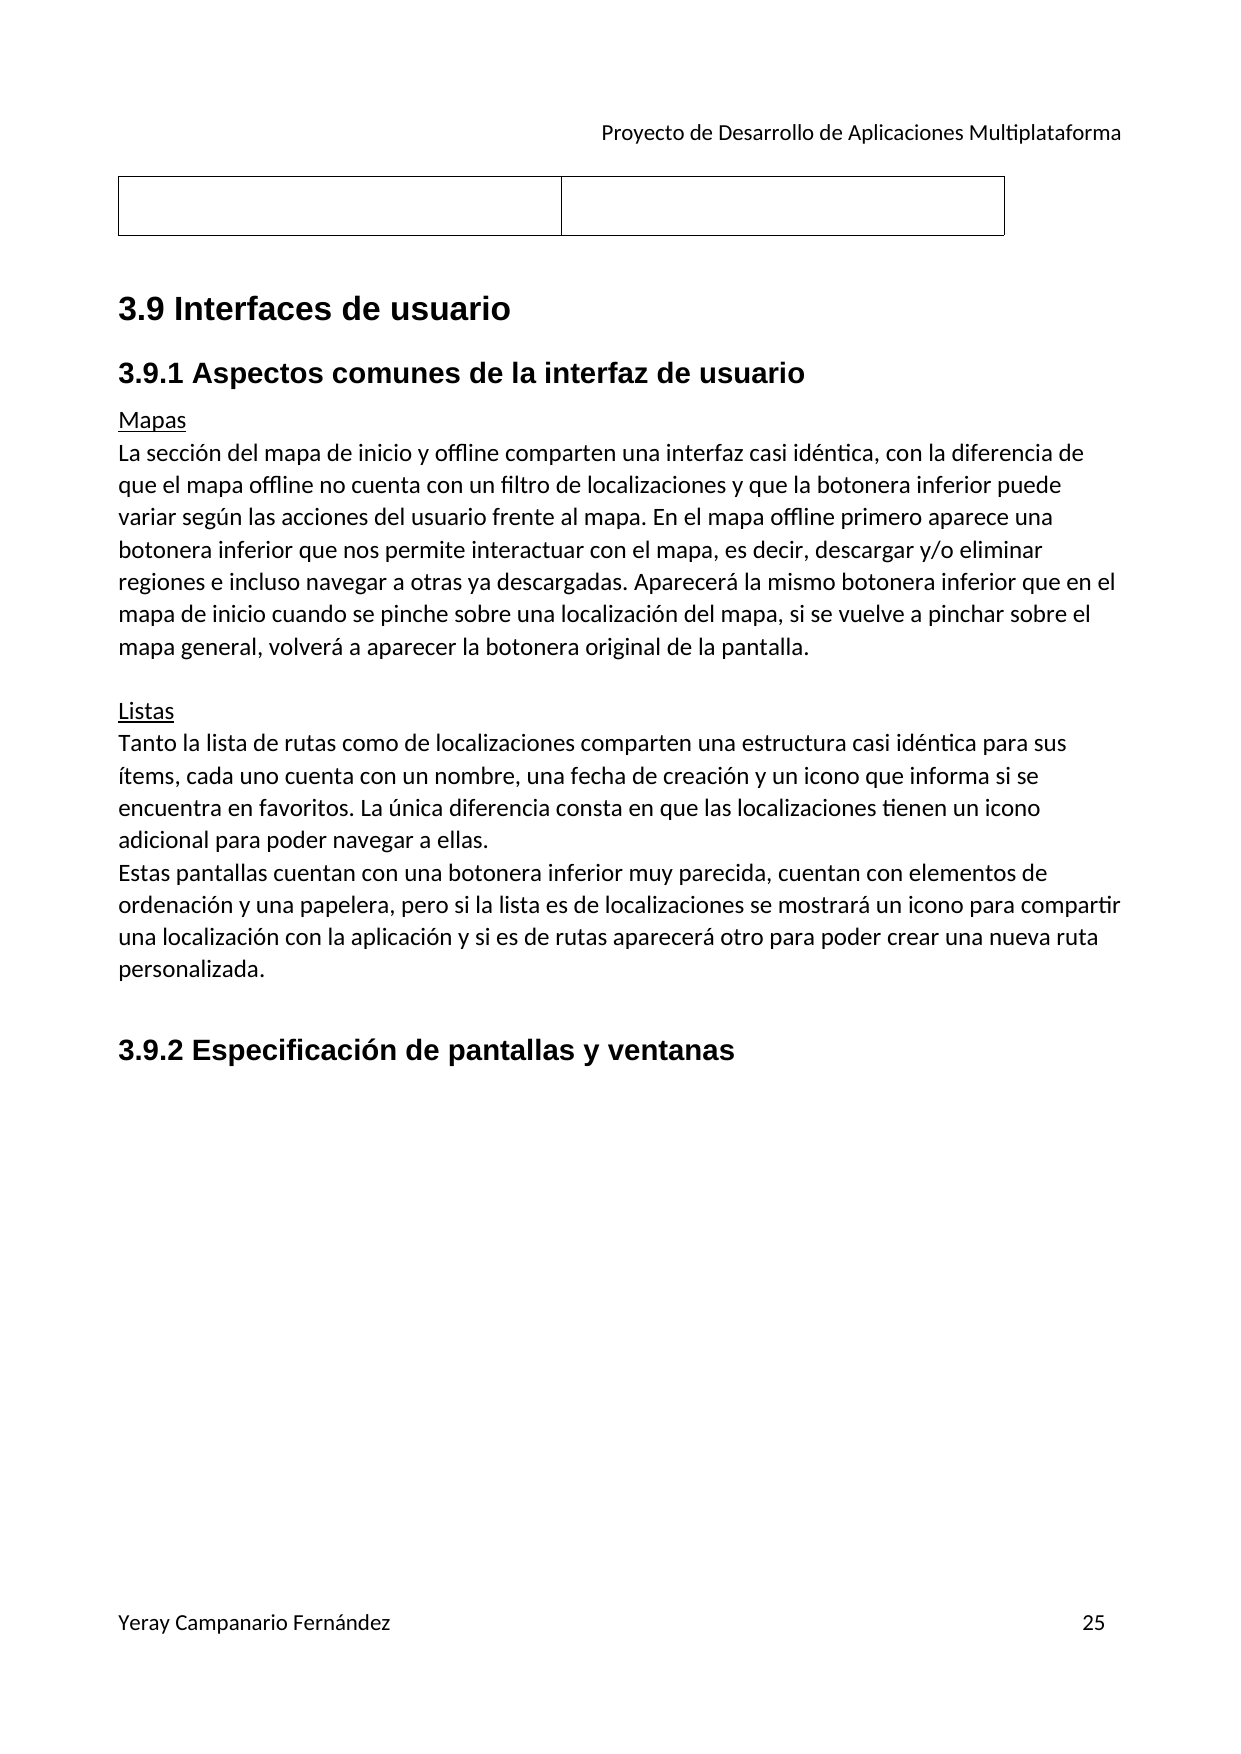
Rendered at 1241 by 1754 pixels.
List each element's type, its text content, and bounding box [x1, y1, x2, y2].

table_cell [562, 177, 1004, 235]
table_cell [119, 177, 561, 235]
subtitle 3.9.2 Especificación de pantallas y ventanas [118, 1033, 1122, 1067]
text Listas [118, 695, 1122, 726]
subtitle 3.9.1 Aspectos comunes de la interfaz de usuario [118, 356, 1122, 390]
text Estas pantallas cuentan con una botonera inferior muy parecida, cuentan con elementos de ordenación y una papelera, pero si la lista es de localizaciones se mostrará un icono para compartir una localización con la aplicación y si es de rutas aparecerá otro para poder crear una nueva ruta personalizada. [118, 857, 1122, 984]
text La sección del mapa de inicio y offline comparten una interfaz casi idéntica, con la diferencia de que el mapa offline no cuenta con un filtro de localizaciones y que la botonera inferior puede variar según las acciones del usuario frente al mapa. En el mapa offline primero aparece una botonera inferior que nos permite interactuar con el mapa, es decir, descargar y/o eliminar regiones e incluso navegar a otras ya descargadas. Aparecerá la mismo botonera inferior que en el mapa de inicio cuando se pinche sobre una localización del mapa, si se vuelve a pinchar sobre el mapa general, volverá a aparecer la botonera original de la pantalla. [118, 437, 1122, 661]
text Tanto la lista de rutas como de localizaciones comparten una estructura casi idéntica para sus ítems, cada uno cuenta con un nombre, una fecha de creación y un icono que informa si se encuentra en favoritos. La única diferencia consta en que las localizaciones tienen un icono adicional para poder navegar a ellas. [118, 728, 1122, 855]
text Mapas [118, 405, 1122, 435]
subtitle 3.9 Interfaces de usuario [118, 288, 1122, 327]
